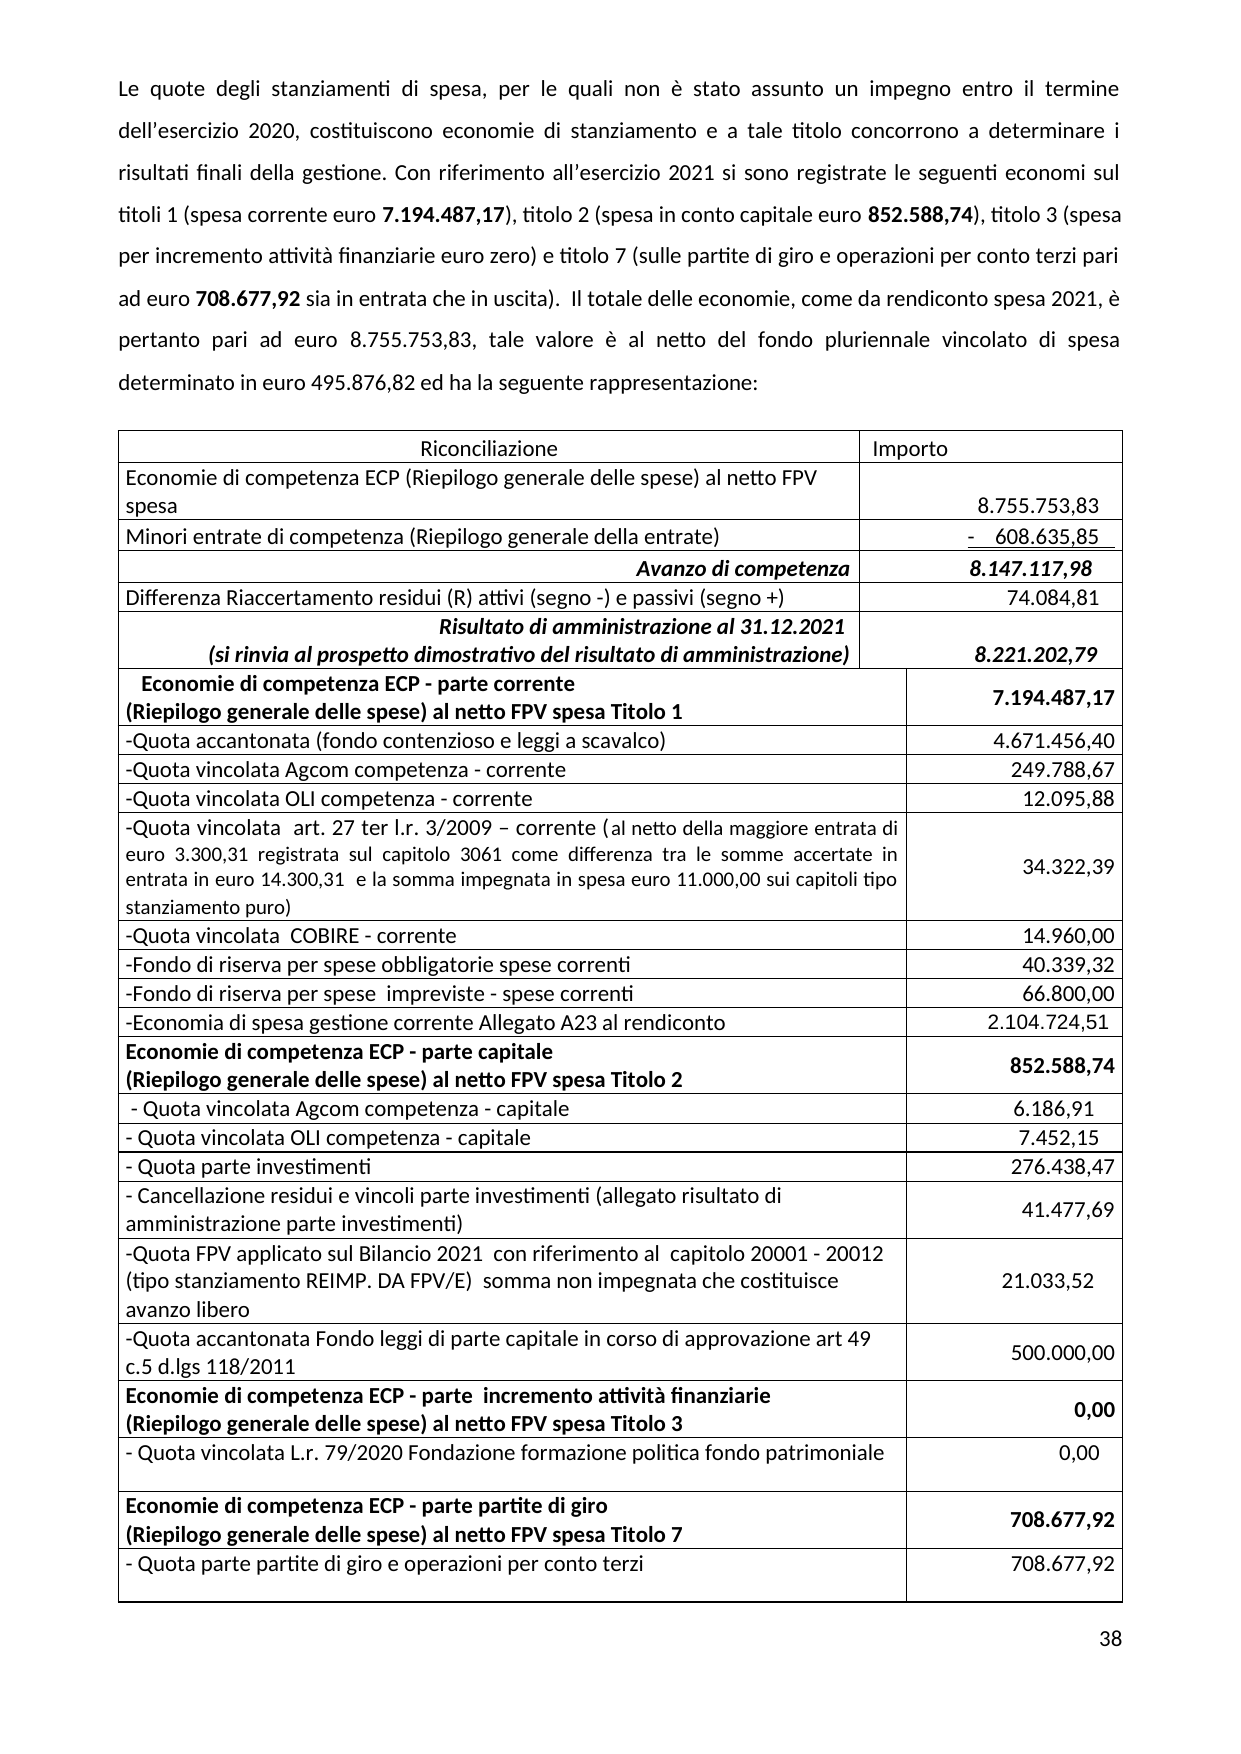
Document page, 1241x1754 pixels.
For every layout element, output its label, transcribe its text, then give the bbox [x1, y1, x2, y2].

table_cell 0,00 [907, 1438, 1122, 1491]
table_cell 500.000,00 [907, 1324, 1122, 1380]
table_cell 8.755.753,83 [860, 463, 1122, 519]
table_cell 7.452,15 [907, 1124, 1122, 1151]
table_cell 7.194.487,17 [907, 669, 1122, 725]
table_cell -Quota vincolata OLI competenza - corrente [119, 784, 906, 812]
table_header Riconciliazione [119, 431, 859, 462]
table_cell -Quota accantonata (fondo contenzioso e leggi a scavalco) [119, 726, 906, 754]
table_header Importo [860, 431, 1122, 462]
table_cell Risultato di amministrazione al 31.12.2021 (si rinvia al prospetto dimostrativo del risultato di amministrazione) [119, 612, 859, 668]
table_cell Minori entrate di competenza (Riepilogo generale della entrate) [119, 520, 859, 550]
table_cell 276.438,47 [907, 1153, 1122, 1181]
text Le quote degli stanziamenti di spesa, per le quali non è stato assunto un impegno entro il termine dell’esercizio 2020, costituiscono economie di stanziamento e a tale titolo concorrono a determinare i risultati finali della gestione. Con riferimento all’esercizio 2021 si sono registrate le seguenti economi sul titoli 1 (spesa corrente euro 7.194.487,17), titolo 2 (spesa in conto capitale euro 852.588,74), titolo 3 (spesa per incremento attività finanziarie euro zero) e titolo 7 (sulle partite di giro e operazioni per conto terzi pari ad euro 708.677,92 sia in entrata che in uscita). Il totale delle economie, come da rendiconto spesa 2021, è pertanto pari ad euro 8.755.753,83, tale valore è al netto del fondo pluriennale vincolato di spesa determinato in euro 495.876,82 ed ha la seguente rappresentazione: [118, 74, 1122, 396]
table_cell 708.677,92 [907, 1492, 1122, 1548]
table_cell Avanzo di competenza [119, 551, 859, 582]
table_cell -Economia di spesa gestione corrente Allegato A23 al rendiconto [119, 1008, 906, 1036]
table_cell Economie di competenza ECP - parte corrente (Riepilogo generale delle spese) al netto FPV spesa Titolo 1 [119, 669, 906, 725]
table_cell - Quota vincolata L.r. 79/2020 Fondazione formazione politica fondo patrimoniale [119, 1438, 906, 1491]
table_cell 14.960,00 [907, 921, 1122, 949]
table_cell 74.084,81 [860, 583, 1122, 611]
table_cell Differenza Riaccertamento residui (R) attivi (segno -) e passivi (segno +) [119, 583, 859, 611]
table_cell - Cancellazione residui e vincoli parte investimenti (allegato risultato di amministrazione parte investimenti) [119, 1182, 906, 1238]
table_cell -Quota FPV applicato sul Bilancio 2021 con riferimento al capitolo 20001 - 20012 (tipo stanziamento REIMP. DA FPV/E) somma non impegnata che costituisce avanzo libero [119, 1239, 906, 1323]
table_cell - Quota parte investimenti [119, 1153, 906, 1181]
table_cell Economie di competenza ECP - parte capitale (Riepilogo generale delle spese) al netto FPV spesa Titolo 2 [119, 1037, 906, 1093]
table_cell Economie di competenza ECP - parte incremento attività finanziarie (Riepilogo generale delle spese) al netto FPV spesa Titolo 3 [119, 1381, 906, 1437]
table_cell 6.186,91 [907, 1094, 1122, 1122]
table_cell 66.800,00 [907, 979, 1122, 1007]
table_cell - Quota parte partite di giro e operazioni per conto terzi [119, 1549, 906, 1601]
table_cell - Quota vincolata OLI competenza - capitale [119, 1124, 906, 1151]
table_cell - 608.635,85 [860, 520, 1122, 550]
table_cell -Quota vincolata Agcom competenza - corrente [119, 755, 906, 783]
table_cell 8.221.202,79 [860, 612, 1122, 668]
table_cell Economie di competenza ECP (Riepilogo generale delle spese) al netto FPV spesa [119, 463, 859, 519]
table_cell -Quota vincolata art. 27 ter l.r. 3/2009 – corrente (al netto della maggiore entrata di euro 3.300,31 registrata sul capitolo 3061 come differenza tra le somme accertate in entrata in euro 14.300,31 e la somma impegnata in spesa euro 11.000,00 sui capitoli tipo stanziamento puro) [119, 813, 906, 920]
table_cell 708.677,92 [907, 1549, 1122, 1601]
table_cell 249.788,67 [907, 755, 1122, 783]
table_cell 852.588,74 [907, 1037, 1122, 1093]
table_cell 40.339,32 [907, 950, 1122, 978]
table_cell -Quota accantonata Fondo leggi di parte capitale in corso di approvazione art 49 c.5 d.lgs 118/2011 [119, 1324, 906, 1380]
table_cell 41.477,69 [907, 1182, 1122, 1238]
table_cell - Quota vincolata Agcom competenza - capitale [119, 1094, 906, 1122]
table_cell 8.147.117,98 [860, 551, 1122, 582]
table_cell -Quota vincolata COBIRE - corrente [119, 921, 906, 949]
table_cell 12.095,88 [907, 784, 1122, 812]
table_cell -Fondo di riserva per spese impreviste - spese correnti [119, 979, 906, 1007]
table_cell 34.322,39 [907, 813, 1122, 920]
table_cell Economie di competenza ECP - parte partite di giro (Riepilogo generale delle spese) al netto FPV spesa Titolo 7 [119, 1492, 906, 1548]
table_cell -Fondo di riserva per spese obbligatorie spese correnti [119, 950, 906, 978]
table_cell 0,00 [907, 1381, 1122, 1437]
table_cell 2.104.724,51 [907, 1008, 1122, 1036]
table_cell 4.671.456,40 [907, 726, 1122, 754]
table_cell 21.033,52 [907, 1239, 1122, 1323]
